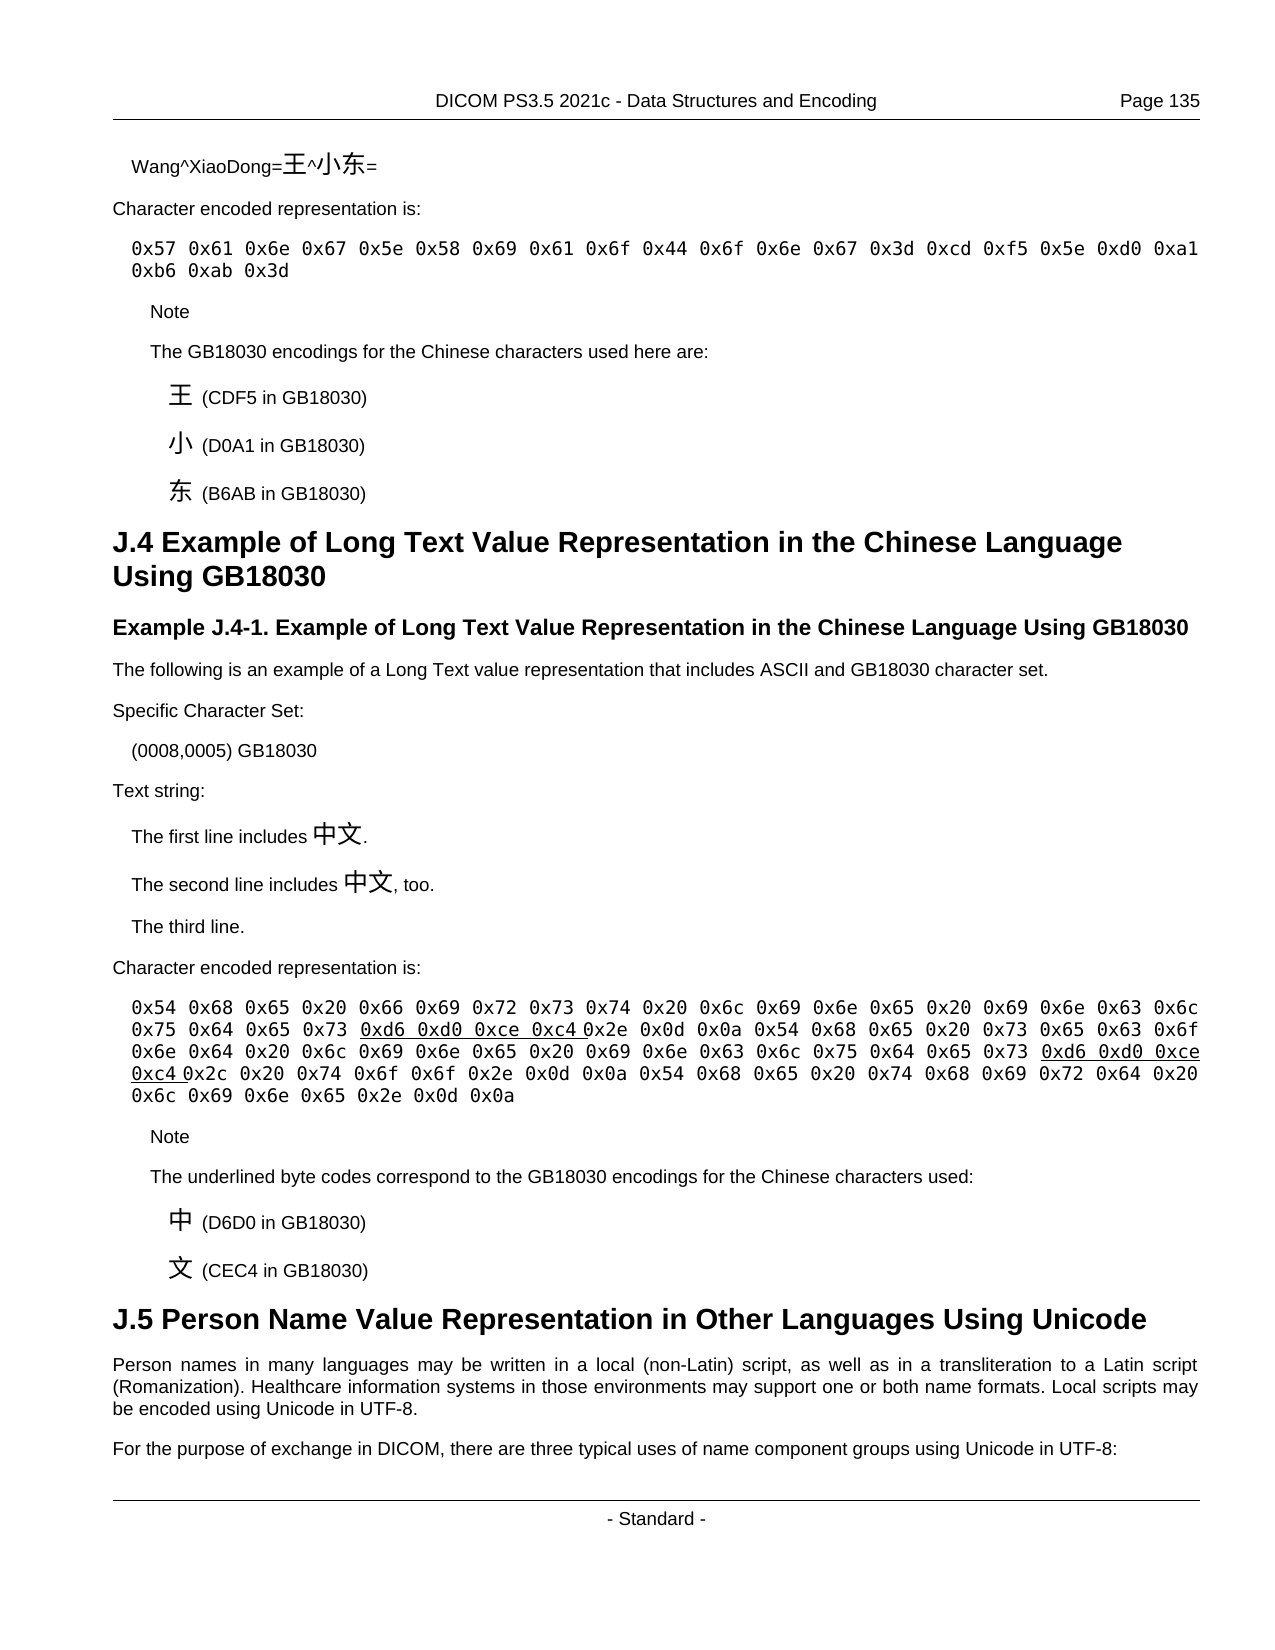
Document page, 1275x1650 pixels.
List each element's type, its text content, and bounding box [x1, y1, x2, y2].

text 王 (CDF5 in GB18030) [169, 381, 1162, 411]
text 0x54 0x68 0x65 0x20 0x66 0x69 0x72 0x73 0x74 0x20 0x6c 0x69 0x6e 0x65 0x20 0x69 0x6e 0x63 0x6c 0x75 0x64 0x65 0x73 0xd6 0xd0 0xce 0xc4 0x2e 0x0d 0x0a 0x54 0x68 0x65 0x20 0x73 0x65 0x63 0x6f 0x6e 0x64 0x20 0x6c 0x69 0x6e 0x65 0x20 0x69 0x6e 0x63 0x6c 0x75 0x64 0x65 0x73 0xd6 0xd0 0xce 0xc4 0x2c 0x20 0x74 0x6f 0x6f 0x2e 0x0d 0x0a 0x54 0x68 0x65 0x20 0x74 0x68 0x69 0x72 0x64 0x20 0x6c 0x69 0x6e 0x65 0x2e 0x0d 0x0a [131, 997, 1200, 1107]
text The underlined byte codes correspond to the GB18030 encodings for the Chinese characters used: [150, 1166, 1162, 1187]
text The following is an example of a Long Text value representation that includes ASCII and GB18030 character set. [112, 659, 1200, 681]
text 小 (D0A1 in GB18030) [169, 429, 1162, 458]
text The first line includes 中文. [131, 821, 1200, 850]
text (0008,0005) GB18030 [131, 740, 1200, 761]
text Character encoded representation is: [112, 198, 1200, 219]
text 东 (B6AB in GB18030) [169, 477, 1162, 506]
text 0x57 0x61 0x6e 0x67 0x5e 0x58 0x69 0x61 0x6f 0x44 0x6f 0x6e 0x67 0x3d 0xcd 0xf5 0x5e 0xd0 0xa1 0xb6 0xab 0x3d [131, 238, 1200, 282]
text J.5 Person Name Value Representation in Other Languages Using Unicode [112, 1302, 1200, 1336]
text Person names in many languages may be written in a local (non-Latin) script, as well as in a transliteration to a Latin script (Romanization). Healthcare information systems in those environments may support one or both name formats. Local scripts may be encoded using Unicode in UTF-8. [112, 1354, 1200, 1419]
text The second line includes 中文, too. [131, 868, 1200, 898]
text Note [150, 301, 1162, 322]
text 文 (CEC4 in GB18030) [169, 1254, 1162, 1283]
text Example J.4-1. Example of Long Text Value Representation in the Chinese Language Using GB18030 [112, 615, 1200, 641]
text Text string: [112, 780, 1200, 802]
text Note [150, 1126, 1162, 1147]
text Specific Character Set: [112, 699, 1200, 721]
text The third line. [131, 916, 1200, 938]
text The GB18030 encodings for the Chinese characters used here are: [150, 341, 1162, 363]
text Character encoded representation is: [112, 957, 1200, 978]
text For the purpose of exchange in DICOM, there are three typical uses of name component groups using Unicode in UTF-8: [112, 1438, 1200, 1459]
text 中 (D6D0 in GB18030) [169, 1206, 1162, 1235]
text Wang^XiaoDong=王^小东= [131, 150, 1200, 179]
text J.4 Example of Long Text Value Representation in the Chinese Language Using GB18030 [112, 525, 1200, 592]
